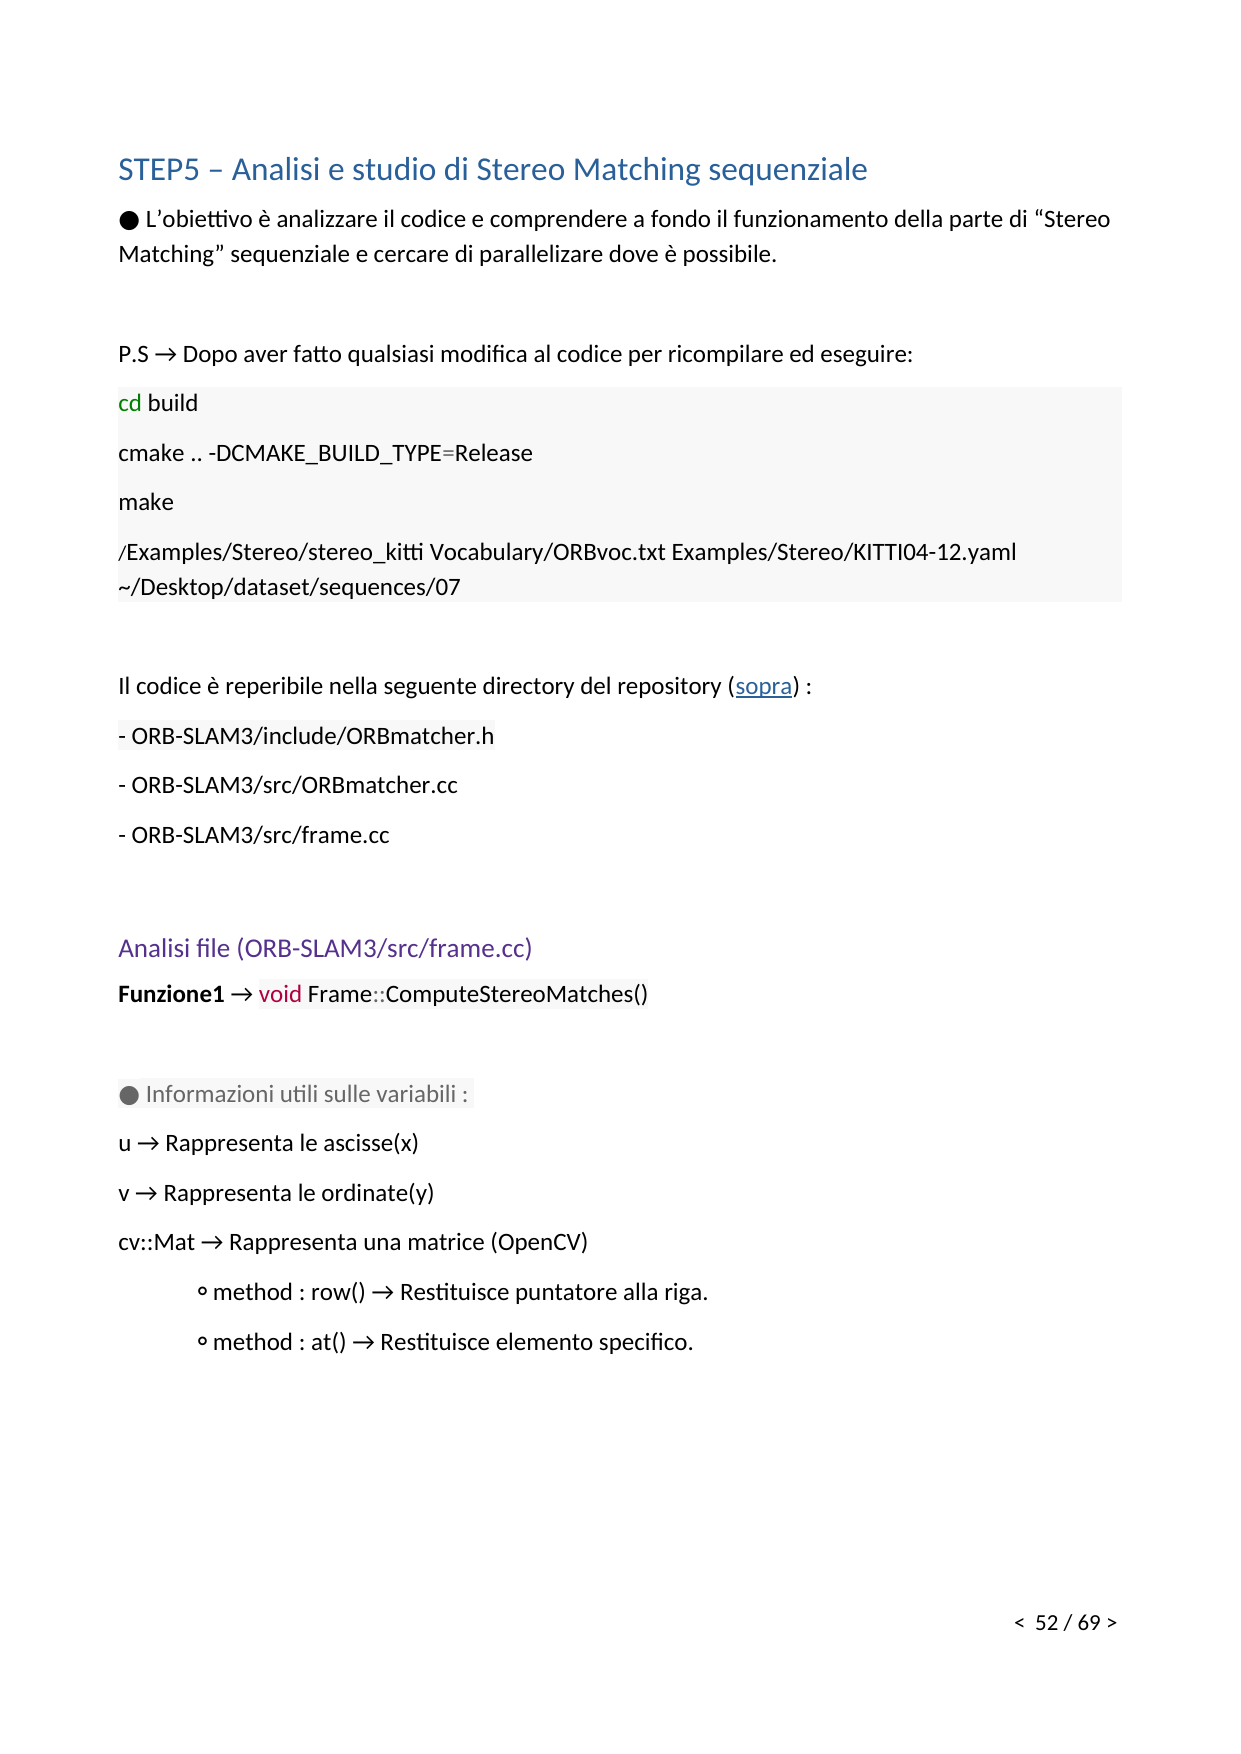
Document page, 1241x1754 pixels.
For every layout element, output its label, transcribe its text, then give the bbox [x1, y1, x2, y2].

text - ORB-SLAM3/src/frame.cc [118, 819, 1122, 849]
subtitle Analisi file (ORB-SLAM3/src/frame.cc) [118, 931, 1122, 964]
text u → Rappresenta le ascisse(x) [118, 1127, 1122, 1158]
text cv::Mat → Rappresenta una matrice (OpenCV) [118, 1226, 1122, 1257]
text cd build [118, 387, 1122, 418]
text P.S → Dopo aver fatto qualsiasi modifica al codice per ricompilare ed eseguire: [118, 338, 1122, 368]
text Funzione1 → void Frame::ComputeStereoMatches() [118, 978, 1122, 1009]
text /Examples/Stereo/stereo_kitti Vocabulary/ORBvoc.txt Examples/Stereo/KITTI04-12.yaml ~/Desktop/dataset/sequences/07 [118, 536, 1122, 602]
text ⚬method : at() → Restituisce elemento specifico. [118, 1326, 1122, 1356]
text make [118, 487, 1122, 517]
text cmake .. -DCMAKE_BUILD_TYPE=Release [118, 437, 1122, 467]
text Il codice è reperibile nella seguente directory del repository (sopra) : [118, 670, 1122, 701]
text ⚬method : row() → Restituisce puntatore alla riga. [118, 1276, 1122, 1307]
text - ORB-SLAM3/src/ORBmatcher.cc [118, 769, 1122, 800]
subtitle STEP5 – Analisi e studio di Stereo Matching sequenziale [118, 148, 1122, 188]
text - ORB-SLAM3/include/ORBmatcher.h [118, 720, 1122, 750]
text ● L’obiettivo è analizzare il codice e comprendere a fondo il funzionamento della parte di “Stereo Matching” sequenziale e cercare di parallelizare dove è possibile. [118, 204, 1122, 269]
text v → Rappresenta le ordinate(y) [118, 1177, 1122, 1207]
text ● Informazioni utili sulle variabili : [118, 1078, 1122, 1108]
